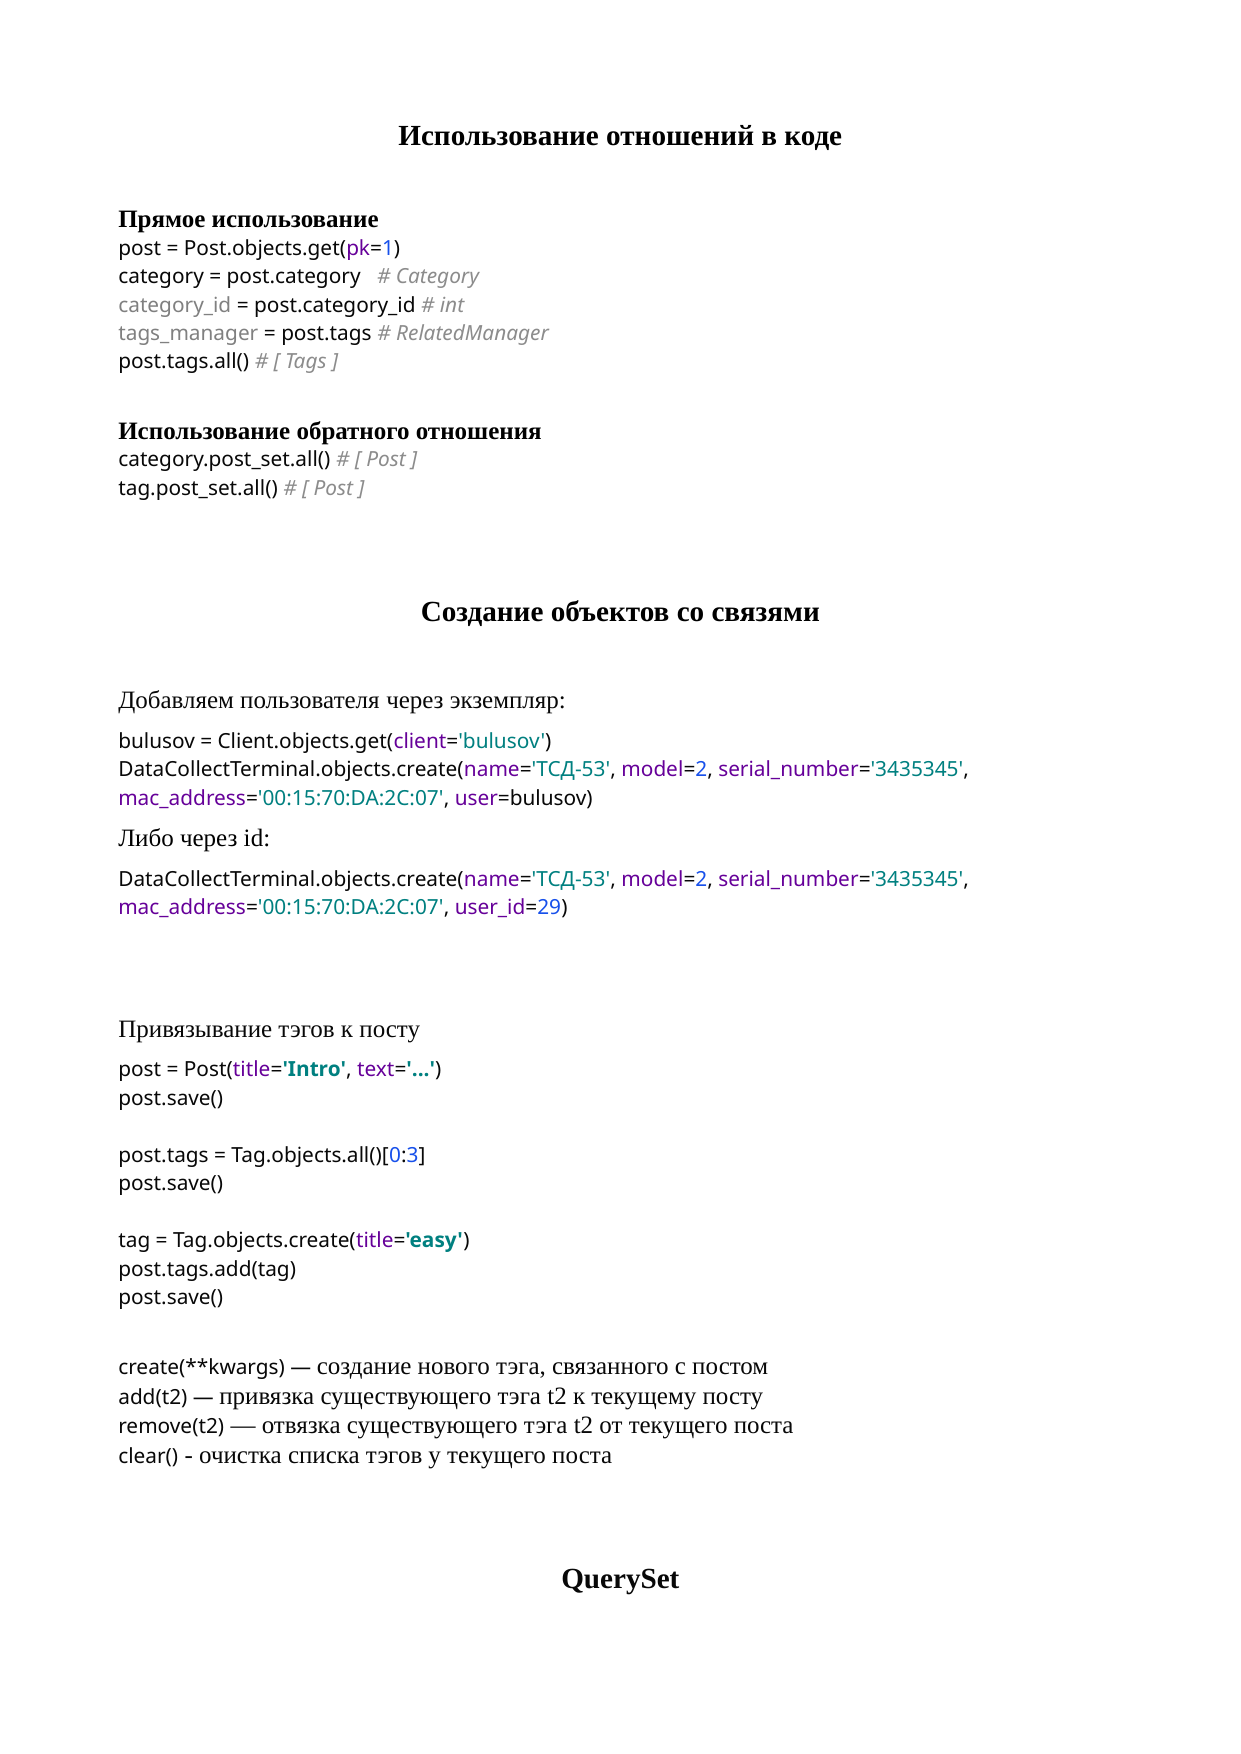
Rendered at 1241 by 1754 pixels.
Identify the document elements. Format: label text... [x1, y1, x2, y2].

text QuerySet [118, 1562, 1122, 1595]
text Привязывание тэгов к посту [118, 1014, 1122, 1042]
text DataCollectTerminal.objects.create(name='ТСД-53', model=2, serial_number='3435345', mac_address='00:15:70:DA:2C:07', user_id=29) [118, 864, 1122, 921]
text post = Post(title='Intro', text='...') post.save() post.tags = Tag.objects.all()[0:3] post.save() tag = Tag.objects.create(title='easy') post.tags.add(tag) post.save() [118, 1054, 1122, 1311]
text Прямое использование post = Post.objects.get(pk=1) category = post.category # Category category_id = post.category_id # int tags_manager = post.tags # RelatedManager post.tags.all() # [ Tags ] [118, 204, 1122, 375]
text Либо через id: [118, 823, 1122, 852]
text Создание объектов со связями [118, 594, 1122, 628]
text Добавляем пользователя через экземпляр: [118, 685, 1122, 714]
text Использование отношений в коде [118, 118, 1122, 152]
text Использование обратного отношения category.post_set.all() # [ Post ] tag.post_set.all() # [ Post ] [118, 387, 1122, 501]
text create(**kwargs) — создание нового тэга, связанного с постом add(t2) — привязка существующего тэга t2 к текущему посту remove(t2) — отвязка существующего тэга t2 от текущего поста clear() - очистка списка тэгов у текущего поста [118, 1351, 1122, 1469]
text bulusov = Client.objects.get(client='bulusov') DataCollectTerminal.objects.create(name='ТСД-53', model=2, serial_number='3435345', mac_address='00:15:70:DA:2C:07', user=bulusov) [118, 726, 1122, 811]
